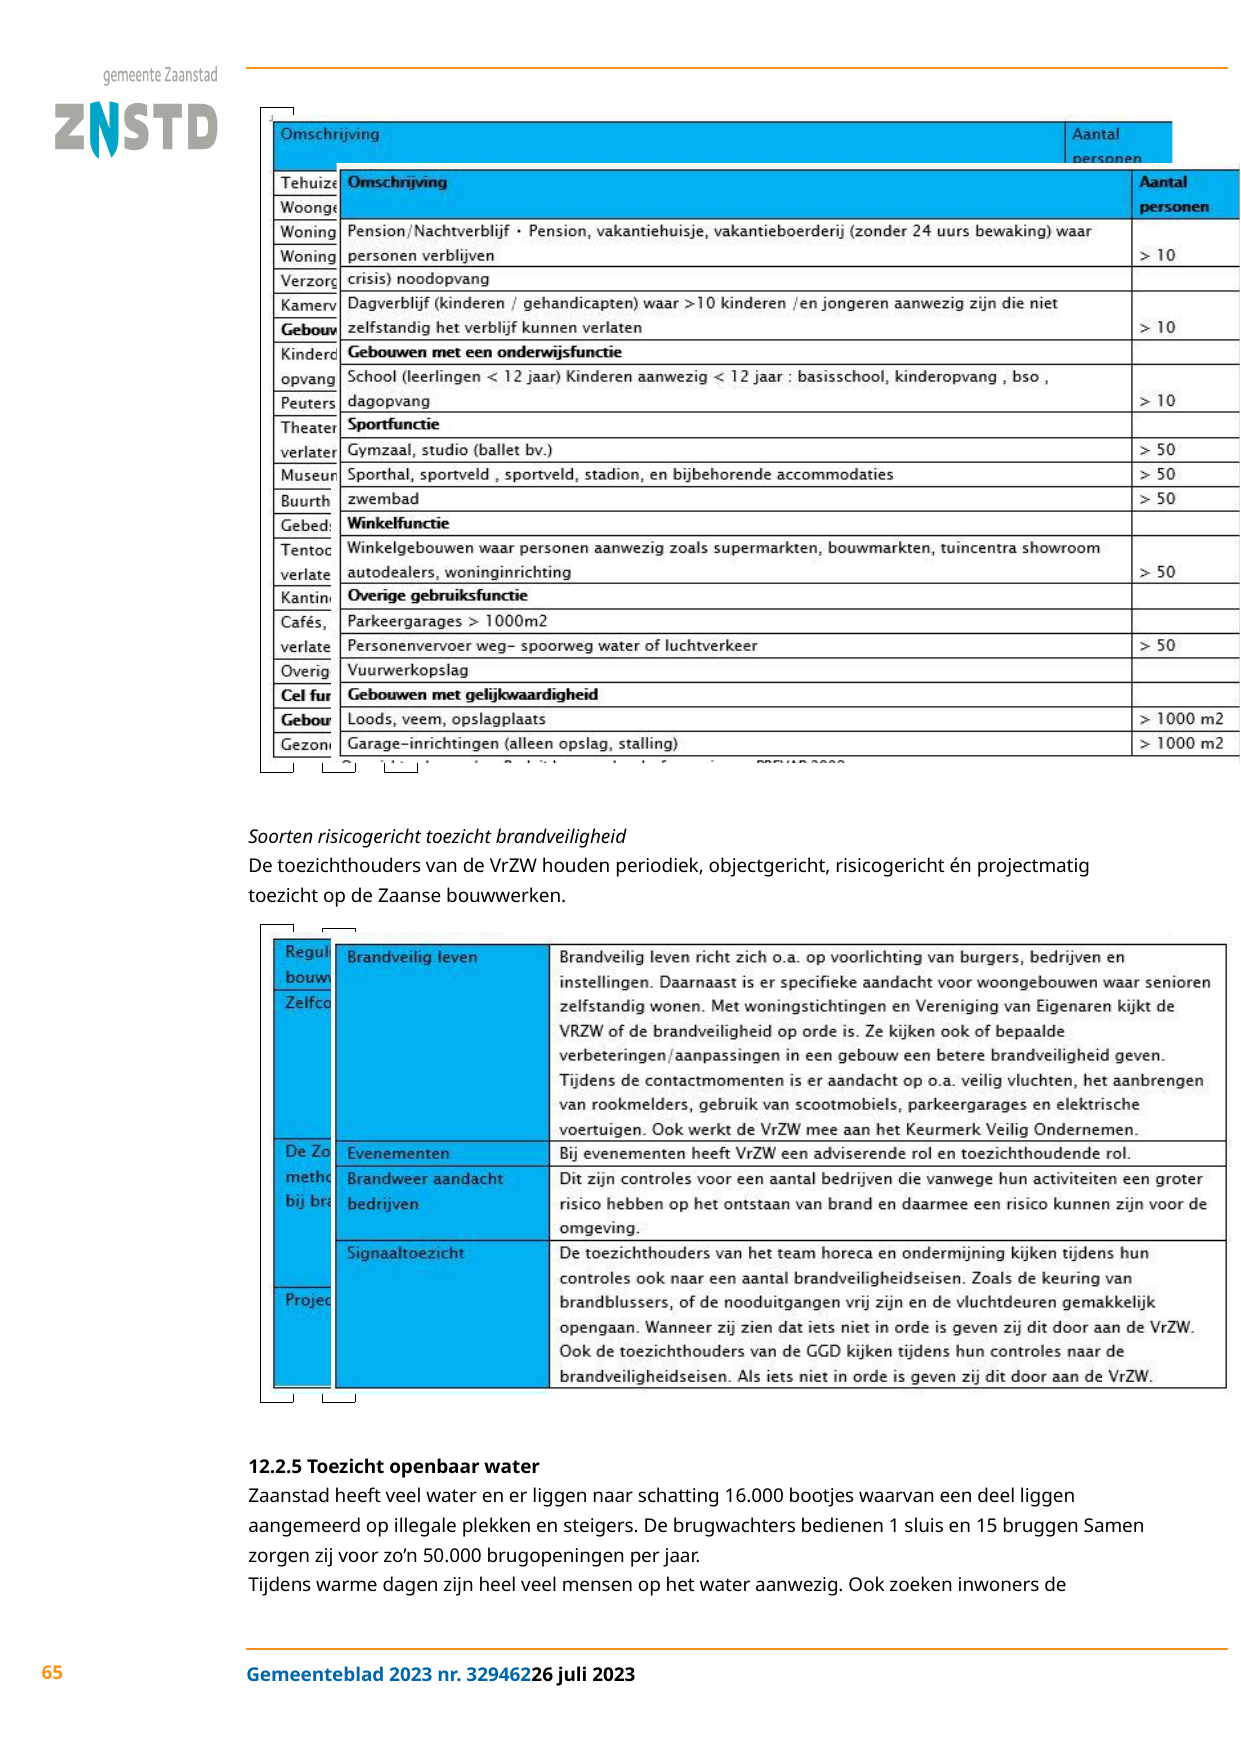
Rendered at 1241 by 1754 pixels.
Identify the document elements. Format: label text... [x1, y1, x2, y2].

text De toezichthouders van de VrZW houden periodiek, objectgericht, risicogericht én projectmatig toezicht op de Zaanse bouwwerken. [248, 852, 1152, 908]
picture [268, 932, 1235, 1394]
picture [268, 115, 1240, 763]
text Zaanstad heeft veel water en er liggen naar schatting 16.000 bootjes waarvan een deel liggen aangemeerd op illegale plekken en steigers. De brugwachters bedienen 1 sluis en 15 bruggen Samen zorgen zij voor zo’n 50.000 brugopeningen per jaar. [248, 1483, 1152, 1568]
picture [41, 47, 231, 172]
text Soorten risicogericht toezicht brandveiligheid [248, 823, 1152, 848]
text Tijdens warme dagen zijn heel veel mensen op het water aanwezig. Ook zoeken inwoners de [248, 1571, 1152, 1597]
text 12.2.5 Toezicht openbaar water [248, 1453, 1152, 1479]
